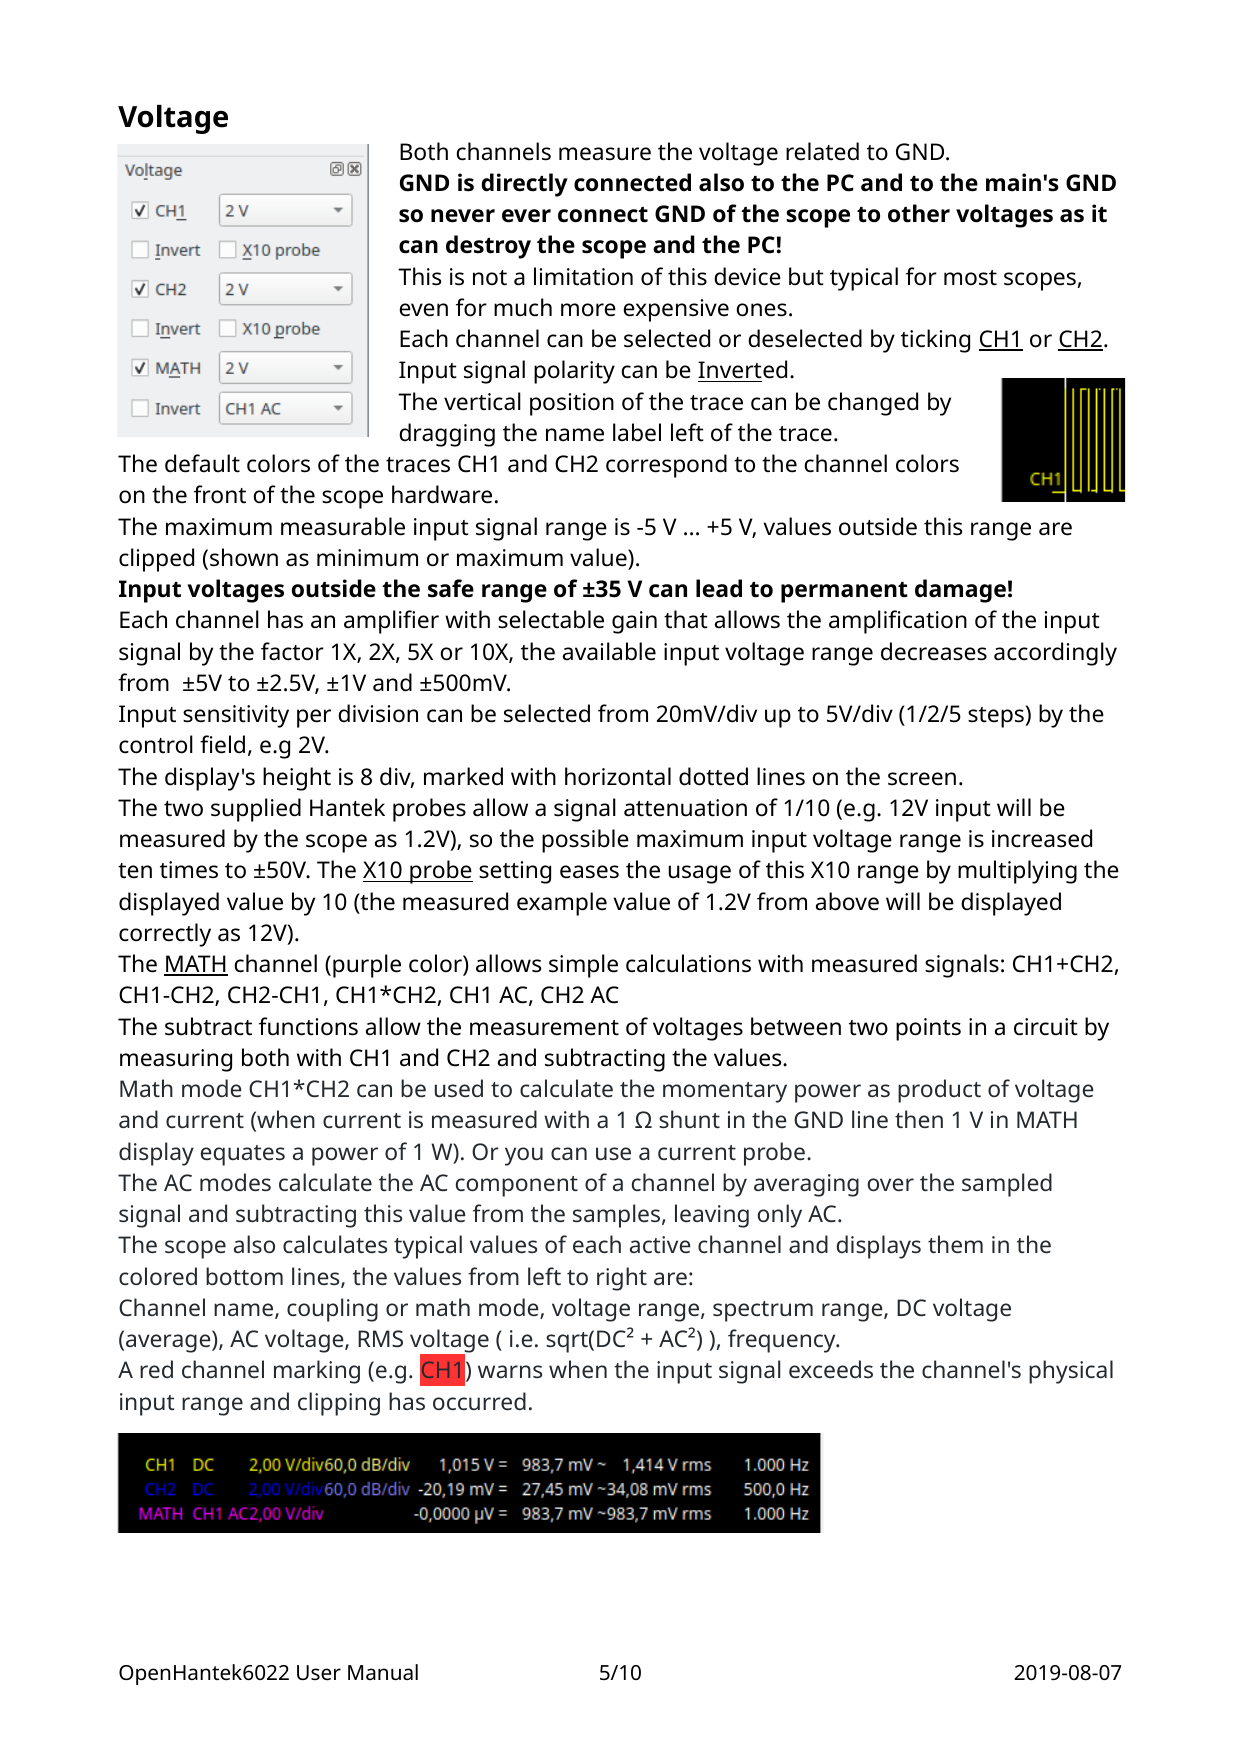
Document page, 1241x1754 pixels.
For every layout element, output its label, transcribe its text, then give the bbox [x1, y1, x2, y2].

text Input sensitivity per division can be selected from 20mV/div up to 5V/div (1/2/5 steps) by the control field, e.g 2V. [118, 698, 1122, 761]
picture [1000, 378, 1024, 484]
text [1024, 386, 1122, 448]
text This is not a limitation of this device but typical for most scopes, even for much more expensive ones. [369, 261, 1122, 323]
text The AC modes calculate the AC component of a channel by averaging over the sampled signal and subtracting this value from the samples, leaving only AC. [118, 1167, 1122, 1229]
text Input voltages outside the safe range of ±35 V can lead to permanent damage! [118, 573, 1122, 604]
text The maximum measurable input signal range is -5 V … +5 V, values outside this range are clipped (shown as minimum or maximum value). [118, 511, 1122, 573]
text The subtract functions allow the measurement of voltages between two points in a circuit by measuring both with CH1 and CH2 and subtracting the values. [118, 1011, 1122, 1073]
text The display's height is 8 div, marked with horizontal dotted lines on the screen. [118, 761, 1122, 792]
picture [117, 1512, 824, 1533]
text A red channel marking (e.g. CH1) warns when the input signal exceeds the channel's physical input range and clipping has occurred. [118, 1354, 1122, 1417]
text The vertical position of the trace can be changed by dragging the name label left of the trace. [118, 386, 1000, 448]
text Each channel can be selected or deselected by ticking CH1 or CH2. Input signal polarity can be Inverted. [369, 323, 1122, 386]
text [118, 167, 368, 261]
text The two supplied Hantek probes allow a signal attenuation of 1/10 (e.g. 12V input will be measured by the scope as 1.2V), so the possible maximum input voltage range is increased ten times to ±50V. The X10 probe setting eases the usage of this X10 range by multiplying the displayed value by 10 (the measured example value of 1.2V from above will be displayed correctly as 12V). [118, 792, 1122, 948]
text The MATH channel (purple color) allows simple calculations with measured signals: CH1+CH2, CH1-CH2, CH2-CH1, CH1*CH2, CH1 AC, CH2 AC [118, 948, 1122, 1011]
text The default colors of the traces CH1 and CH2 correspond to the channel colors on the front of the scope hardware. [118, 448, 1122, 511]
text Each channel has an amplifier with selectable gain that allows the amplification of the input signal by the factor 1X, 2X, 5X or 10X, the available input voltage range decreases accordingly from ±5V to ±2.5V, ±1V and ±500mV. [118, 604, 1122, 698]
text Channel name, coupling or math mode, voltage range, spectrum range, DC voltage (average), AC voltage, RMS voltage ( i.e. sqrt(DC² + AC²) ), frequency. [118, 1292, 1122, 1354]
text [118, 261, 368, 323]
text The scope also calculates typical values of each active channel and displays them in the colored bottom lines, the values from left to right are: [118, 1229, 1122, 1292]
text Both channels measure the voltage related to GND. [118, 136, 1122, 167]
text Math mode CH1*CH2 can be used to calculate the momentary power as product of voltage and current (when current is measured with a 1 Ω shunt in the GND line then 1 V in MATH display equates a power of 1 W). Or you can use a current probe. [118, 1073, 1122, 1167]
text GND is directly connected also to the PC and to the main's GND so never ever connect GND of the scope to other voltages as it can destroy the scope and the PC! [369, 167, 1122, 261]
subtitle Voltage [118, 96, 1122, 136]
text [118, 323, 368, 386]
